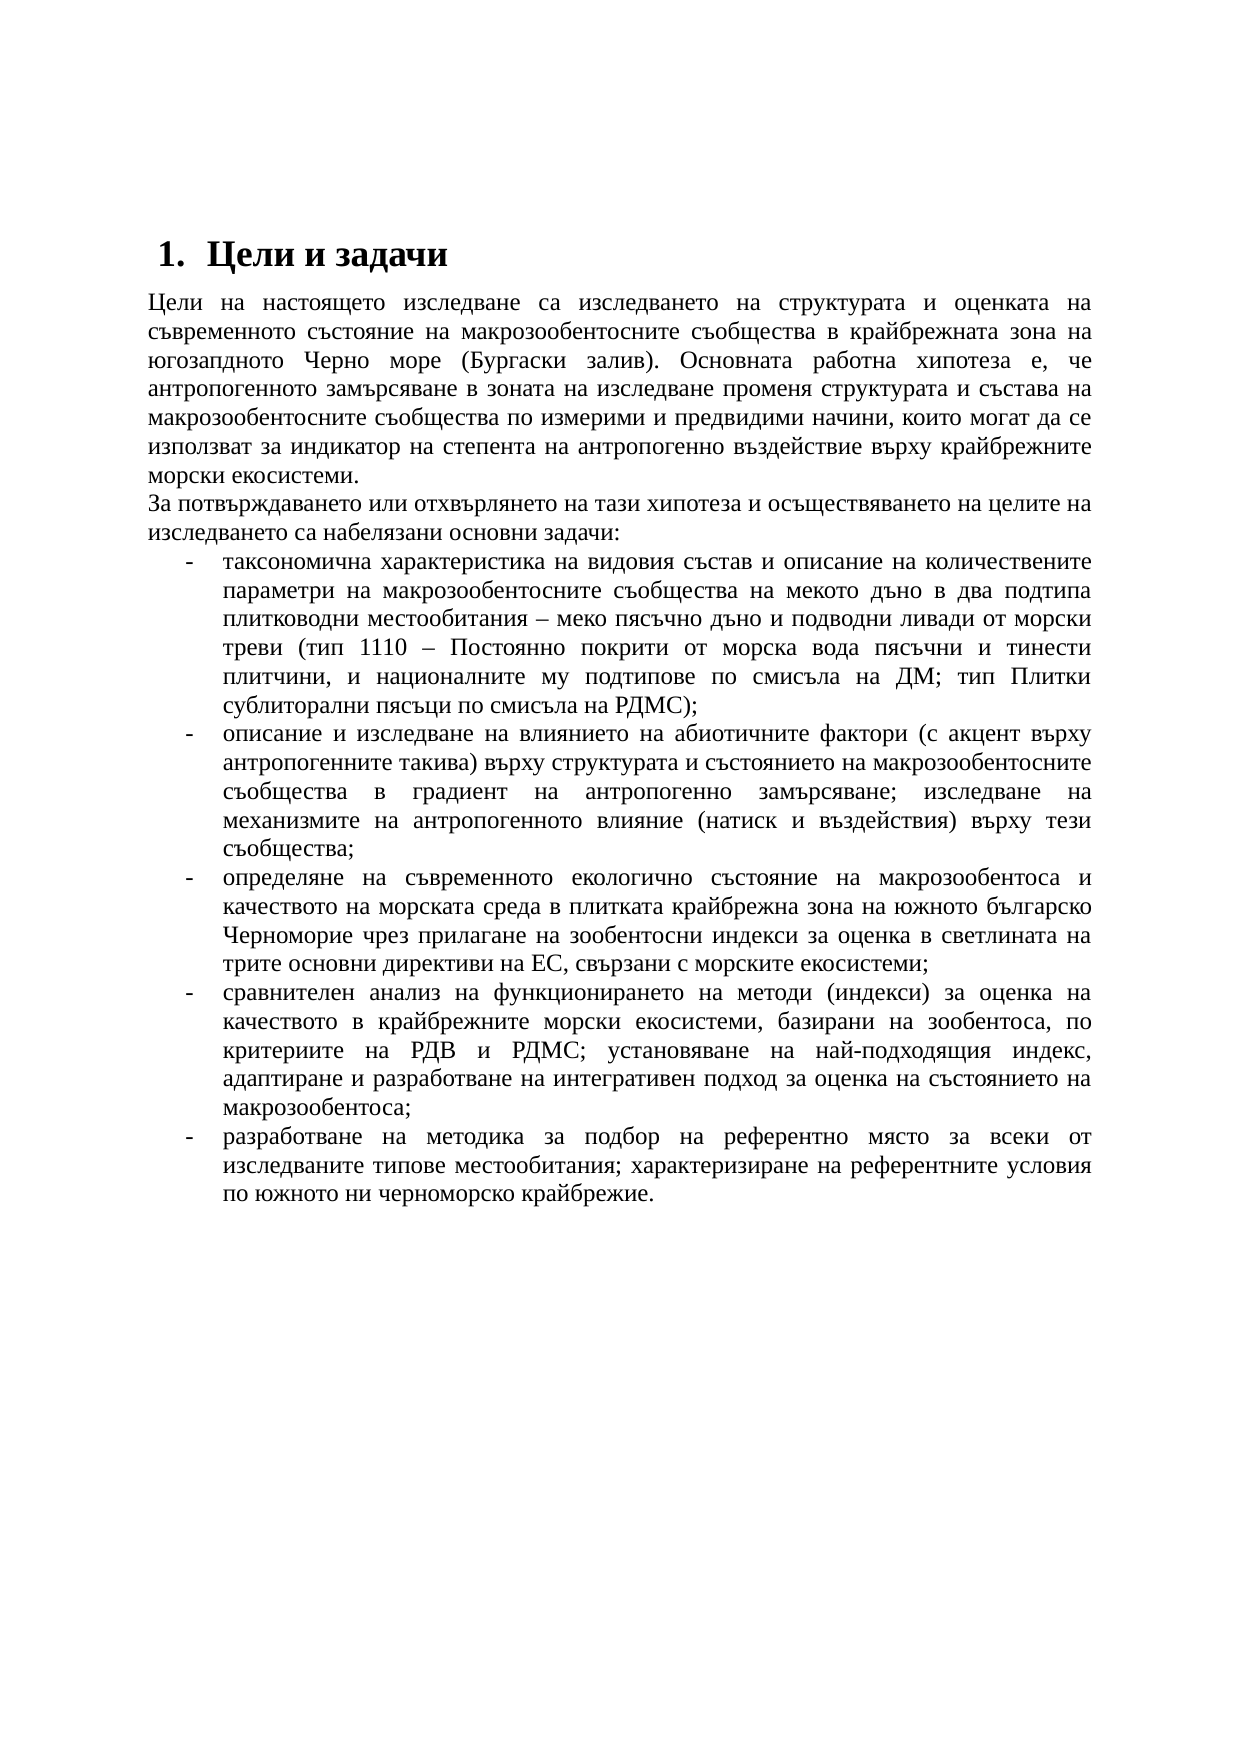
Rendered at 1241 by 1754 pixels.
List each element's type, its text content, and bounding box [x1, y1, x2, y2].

list описание и изследване на влиянието на абиотичните фактори (с акцент върху антропогенните такива) върху структурата и състоянието на макрозообентосните съобщества в градиент на антропогенно замърсяване; изследване на механизмите на антропогенното влияние (натиск и въздействия) върху тези съобщества; [185, 718, 1093, 862]
text За потвърждаването или отхвърлянето на тази хипотеза и осъществяването на целите на изследването са набелязани основни задачи: [148, 488, 1093, 546]
subtitle Цели и задачи [185, 232, 1093, 275]
list таксономична характеристика на видовия състав и описание на количествените параметри на макрозообентосните съобщества на мекото дъно в два подтипа плитководни местообитания – меко пясъчно дъно и подводни ливади от морски треви (тип 1110 – Постоянно покрити от морска вода пясъчни и тинести плитчини, и националните му подтипове по смисъла на ДМ; тип Плитки сублиторални пясъци по смисъла на РДМС); [185, 546, 1093, 718]
list разработване на методика за подбор на референтно място за всеки от изследваните типове местообитания; характеризиране на референтните условия по южното ни черноморско крайбрежие. [185, 1121, 1093, 1207]
text Цели на настоящето изследване са изследването на структурата и оценката на съвременното състояние на макрозообентосните съобщества в крайбрежната зона на югозапдното Черно море (Бургаски залив). Основната работна хипотеза е, че антропогенното замърсяване в зоната на изследване променя структурата и състава на макрозообентосните съобщества по измерими и предвидими начини, които могат да се използват за индикатор на степента на антропогенно въздействие върху крайбрежните морски екосистеми. [148, 287, 1093, 488]
list сравнителен анализ на функционирането на методи (индекси) за оценка на качеството в крайбрежните морски екосистеми, базирани на зообентоса, по критериите на РДВ и РДМС; установяване на най-подходящия индекс, адаптиране и разработване на интегративен подход за оценка на състоянието на макрозообентоса; [185, 977, 1093, 1121]
list определяне на съвременното екологично състояние на макрозообентоса и качеството на морската среда в плитката крайбрежна зона на южното българско Черноморие чрез прилагане на зообентосни индекси за оценка в светлината на трите основни директиви на ЕС, свързани с морските екосистеми; [185, 862, 1093, 977]
